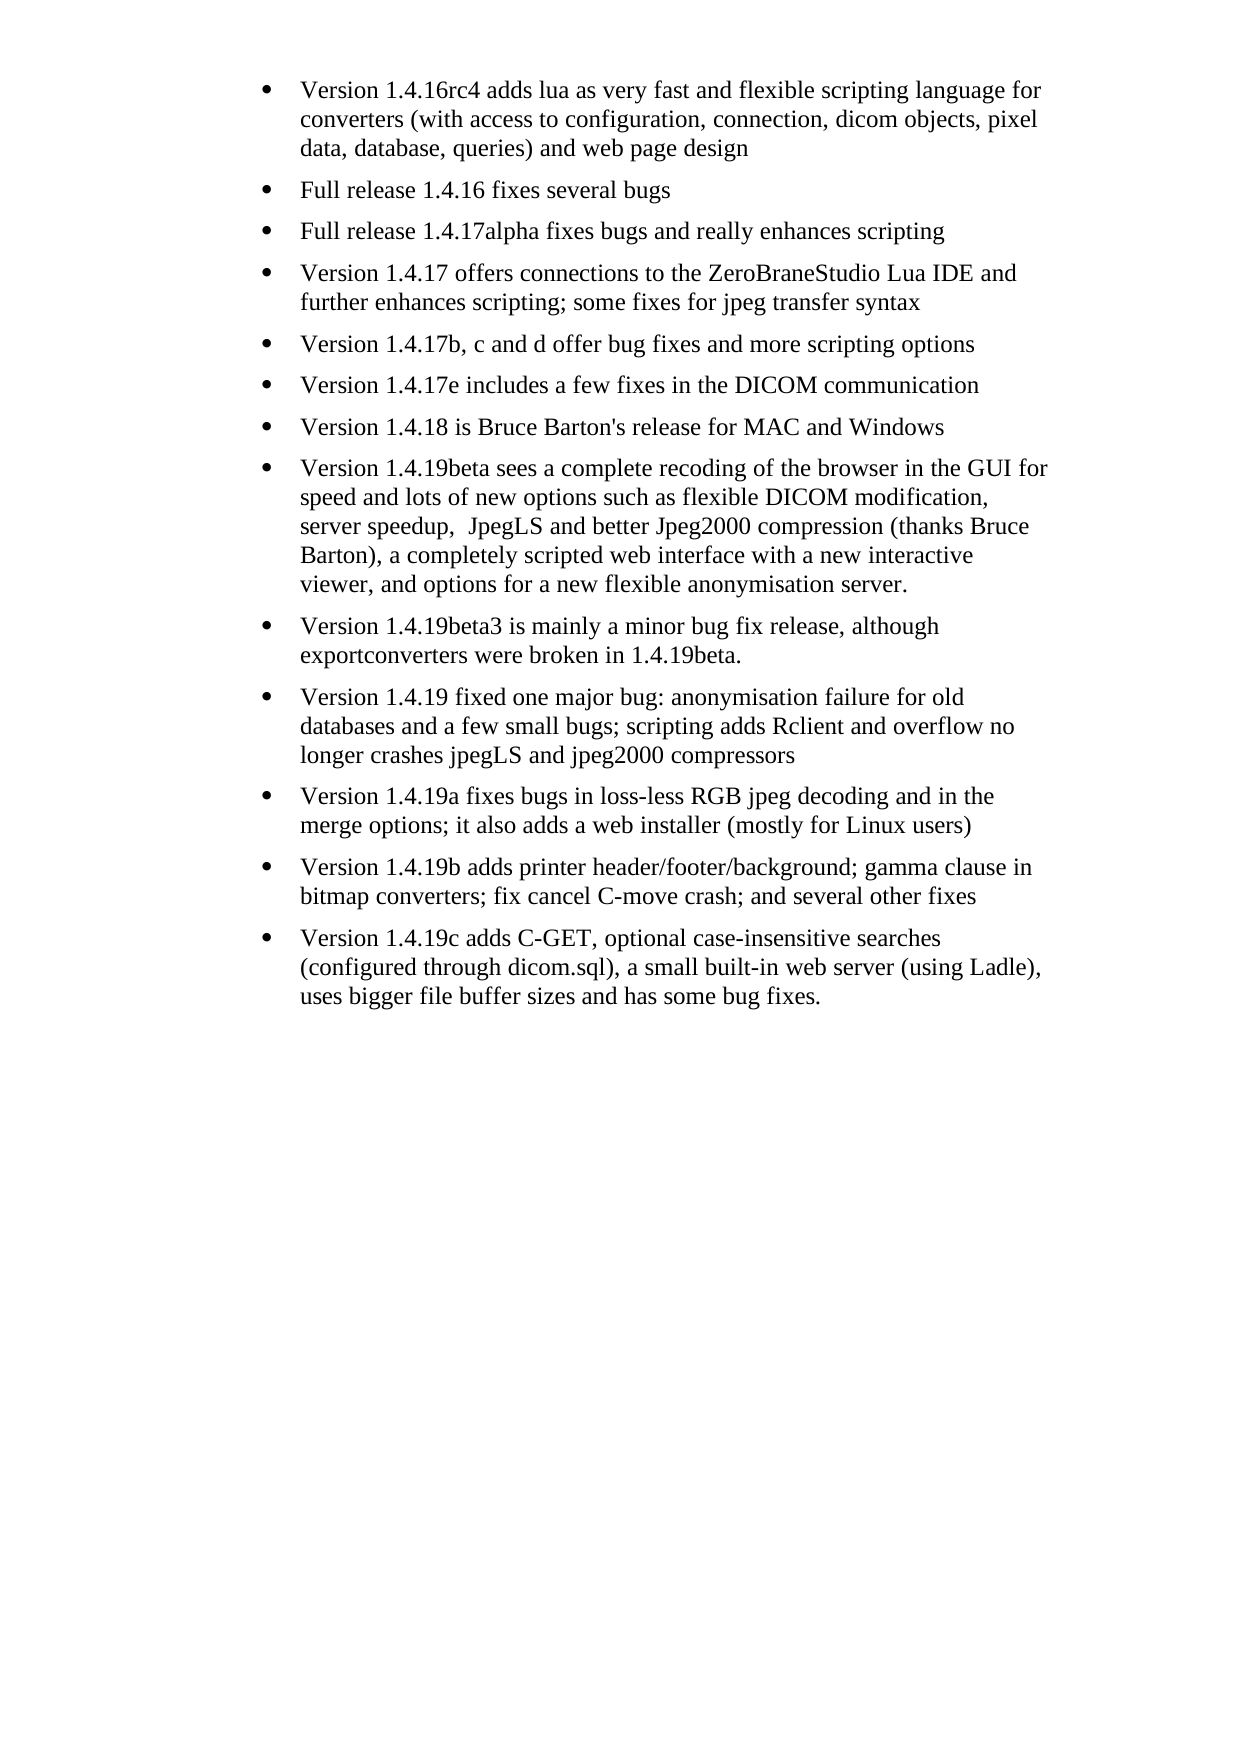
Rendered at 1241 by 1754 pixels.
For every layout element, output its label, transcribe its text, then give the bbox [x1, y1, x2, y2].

list Version 1.4.19beta3 is mainly a minor bug fix release, although exportconverters were broken in 1.4.19beta. [262, 611, 1053, 669]
list Full release 1.4.17alpha fixes bugs and really enhances scripting [262, 216, 1053, 245]
list Version 1.4.19a fixes bugs in loss-less RGB jpeg decoding and in the merge options; it also adds a web installer (mostly for Linux users) [262, 781, 1053, 839]
list Full release 1.4.16 fixes several bugs [262, 175, 1053, 204]
list Version 1.4.19beta sees a complete recoding of the browser in the GUI for speed and lots of new options such as flexible DICOM modification, server speedup, JpegLS and better Jpeg2000 compression (thanks Bruce Barton), a completely scripted web interface with a new interactive viewer, and options for a new flexible anonymisation server. [262, 453, 1053, 598]
list Version 1.4.17b, c and d offer bug fixes and more scripting options [262, 328, 1053, 357]
list Version 1.4.17e includes a few fixes in the DICOM communication [262, 370, 1053, 399]
list Version 1.4.19c adds C-GET, optional case-insensitive searches (configured through dicom.sql), a small built-in web server (using Ladle), uses bigger file buffer sizes and has some bug fixes. [262, 922, 1053, 1010]
list Version 1.4.19 fixed one major bug: anonymisation failure for old databases and a few small bugs; scripting adds Rclient and overflow no longer crashes jpegLS and jpeg2000 compressors [262, 682, 1053, 769]
list Version 1.4.17 offers connections to the ZeroBraneStudio Lua IDE and further enhances scripting; some fixes for jpeg transfer syntax [262, 258, 1053, 316]
list Version 1.4.18 is Bruce Barton's release for MAC and Windows [262, 412, 1053, 441]
list Version 1.4.16rc4 adds lua as very fast and flexible scripting language for converters (with access to configuration, connection, dicom objects, pixel data, database, queries) and web page design [262, 75, 1053, 162]
list Version 1.4.19b adds printer header/footer/background; gamma clause in bitmap converters; fix cancel C-move crash; and several other fixes [262, 852, 1053, 910]
